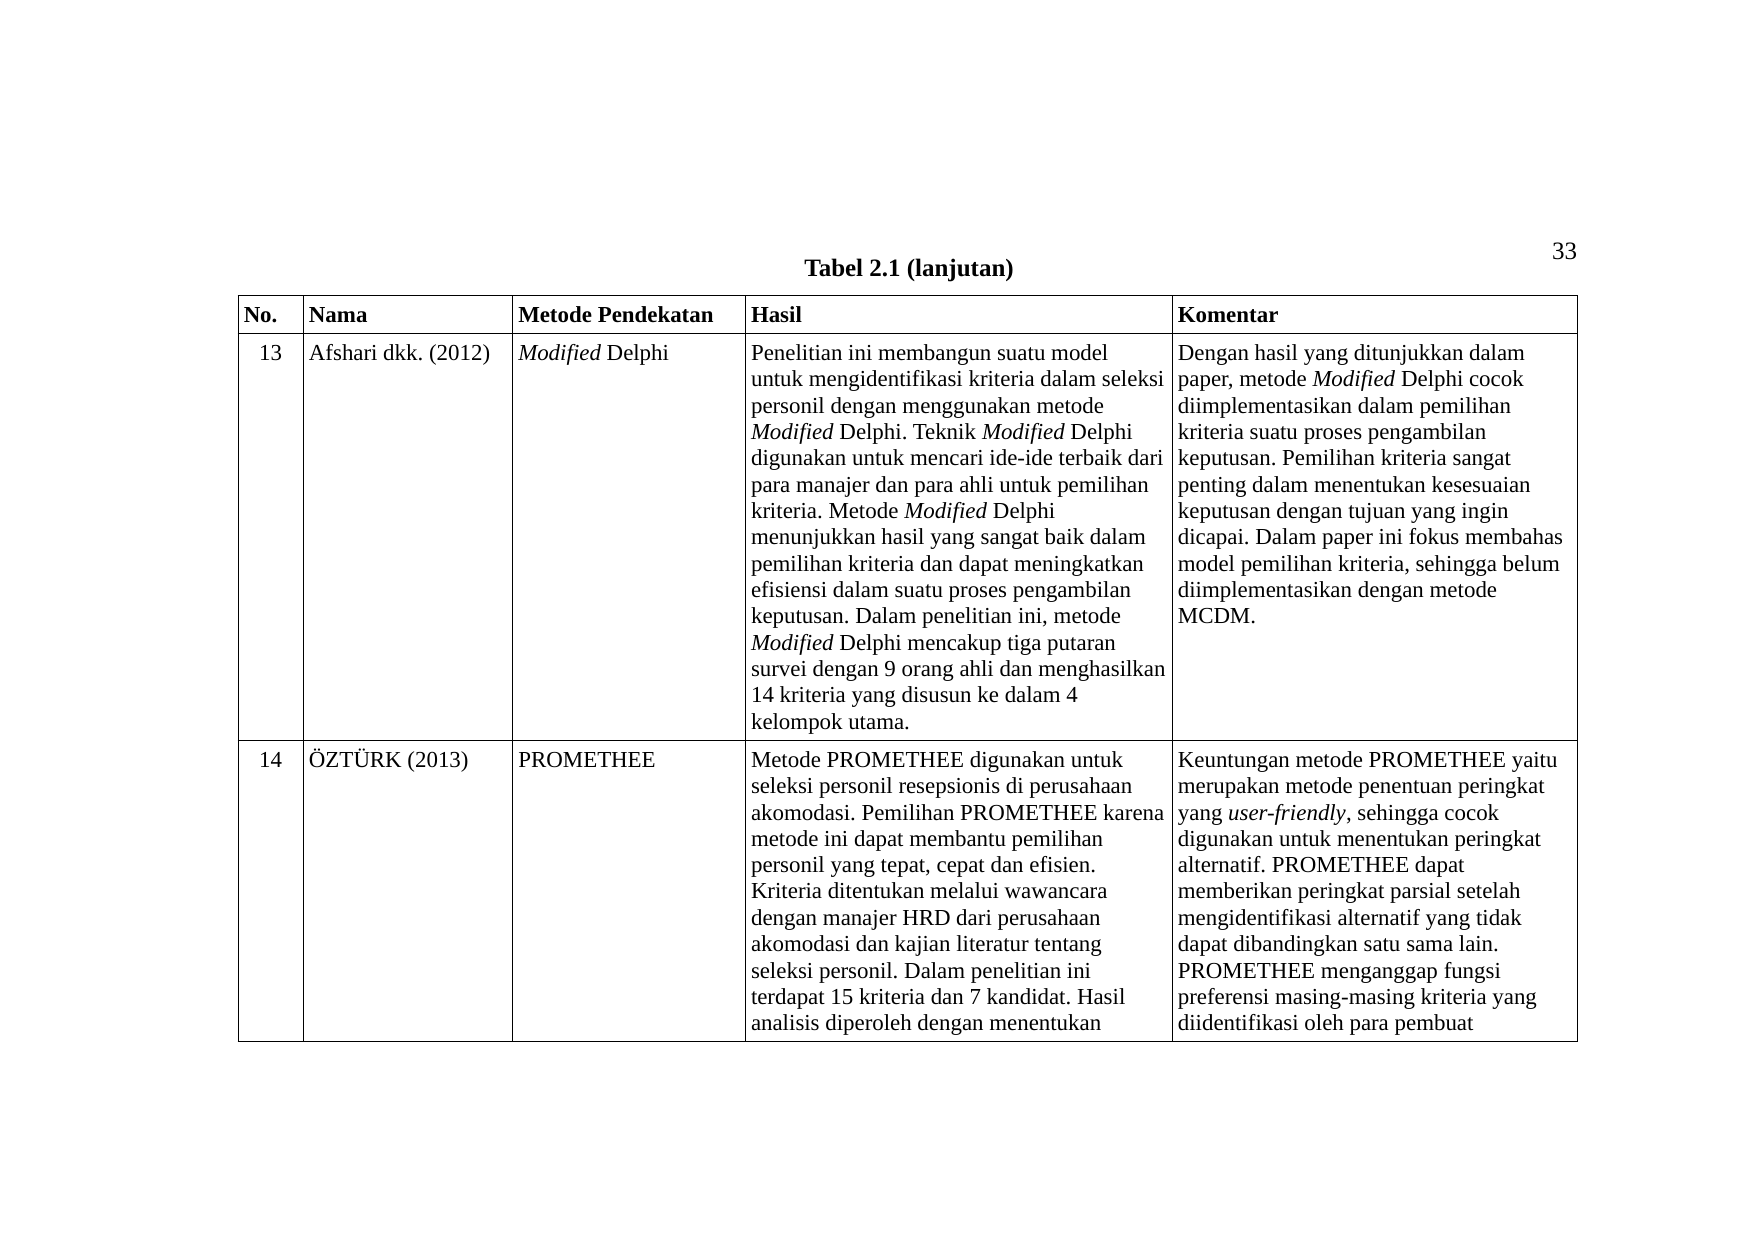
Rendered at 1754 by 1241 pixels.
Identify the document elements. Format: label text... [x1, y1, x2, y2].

table_header Nama [304, 296, 512, 333]
table_cell Penelitian ini membangun suatu model untuk mengidentifikasi kriteria dalam seleksi personil dengan menggunakan metode Modified Delphi. Teknik Modified Delphi digunakan untuk mencari ide-ide terbaik dari para manajer dan para ahli untuk pemilihan kriteria. Metode Modified Delphi menunjukkan hasil yang sangat baik dalam pemilihan kriteria dan dapat meningkatkan efisiensi dalam suatu proses pengambilan keputusan. Dalam penelitian ini, metode Modified Delphi mencakup tiga putaran survei dengan 9 orang ahli dan menghasilkan 14 kriteria yang disusun ke dalam 4 kelompok utama. [746, 334, 1172, 740]
table_header Hasil [746, 296, 1172, 333]
table_cell Modified Delphi [513, 334, 745, 740]
table_cell PROMETHEE [513, 741, 745, 1041]
table_cell Metode PROMETHEE digunakan untuk seleksi personil resepsionis di perusahaan akomodasi. Pemilihan PROMETHEE karena metode ini dapat membantu pemilihan personil yang tepat, cepat dan efisien. Kriteria ditentukan melalui wawancara dengan manajer HRD dari perusahaan akomodasi dan kajian literatur tentang seleksi personil. Dalam penelitian ini terdapat 15 kriteria dan 7 kandidat. Hasil analisis diperoleh dengan menentukan [746, 741, 1172, 1041]
table_cell Keuntungan metode PROMETHEE yaitu merupakan metode penentuan peringkat yang user-friendly, sehingga cocok digunakan untuk menentukan peringkat alternatif. PROMETHEE dapat memberikan peringkat parsial setelah mengidentifikasi alternatif yang tidak dapat dibandingkan satu sama lain. PROMETHEE menganggap fungsi preferensi masing-masing kriteria yang diidentifikasi oleh para pembuat [1173, 741, 1577, 1041]
table_header No. [239, 296, 303, 333]
table_cell 14 [239, 741, 303, 1041]
table_cell 13 [239, 334, 303, 740]
table_header Metode Pendekatan [513, 296, 745, 333]
table_cell Afshari dkk. (2012) [304, 334, 512, 740]
table_cell ÖZTÜRK (2013) [304, 741, 512, 1041]
text Tabel 2.1 (lanjutan) [277, 253, 1541, 282]
table_header Komentar [1173, 296, 1577, 333]
table_cell Dengan hasil yang ditunjukkan dalam paper, metode Modified Delphi cocok diimplementasikan dalam pemilihan kriteria suatu proses pengambilan keputusan. Pemilihan kriteria sangat penting dalam menentukan kesesuaian keputusan dengan tujuan yang ingin dicapai. Dalam paper ini fokus membahas model pemilihan kriteria, sehingga belum diimplementasikan dengan metode MCDM. [1173, 334, 1577, 740]
